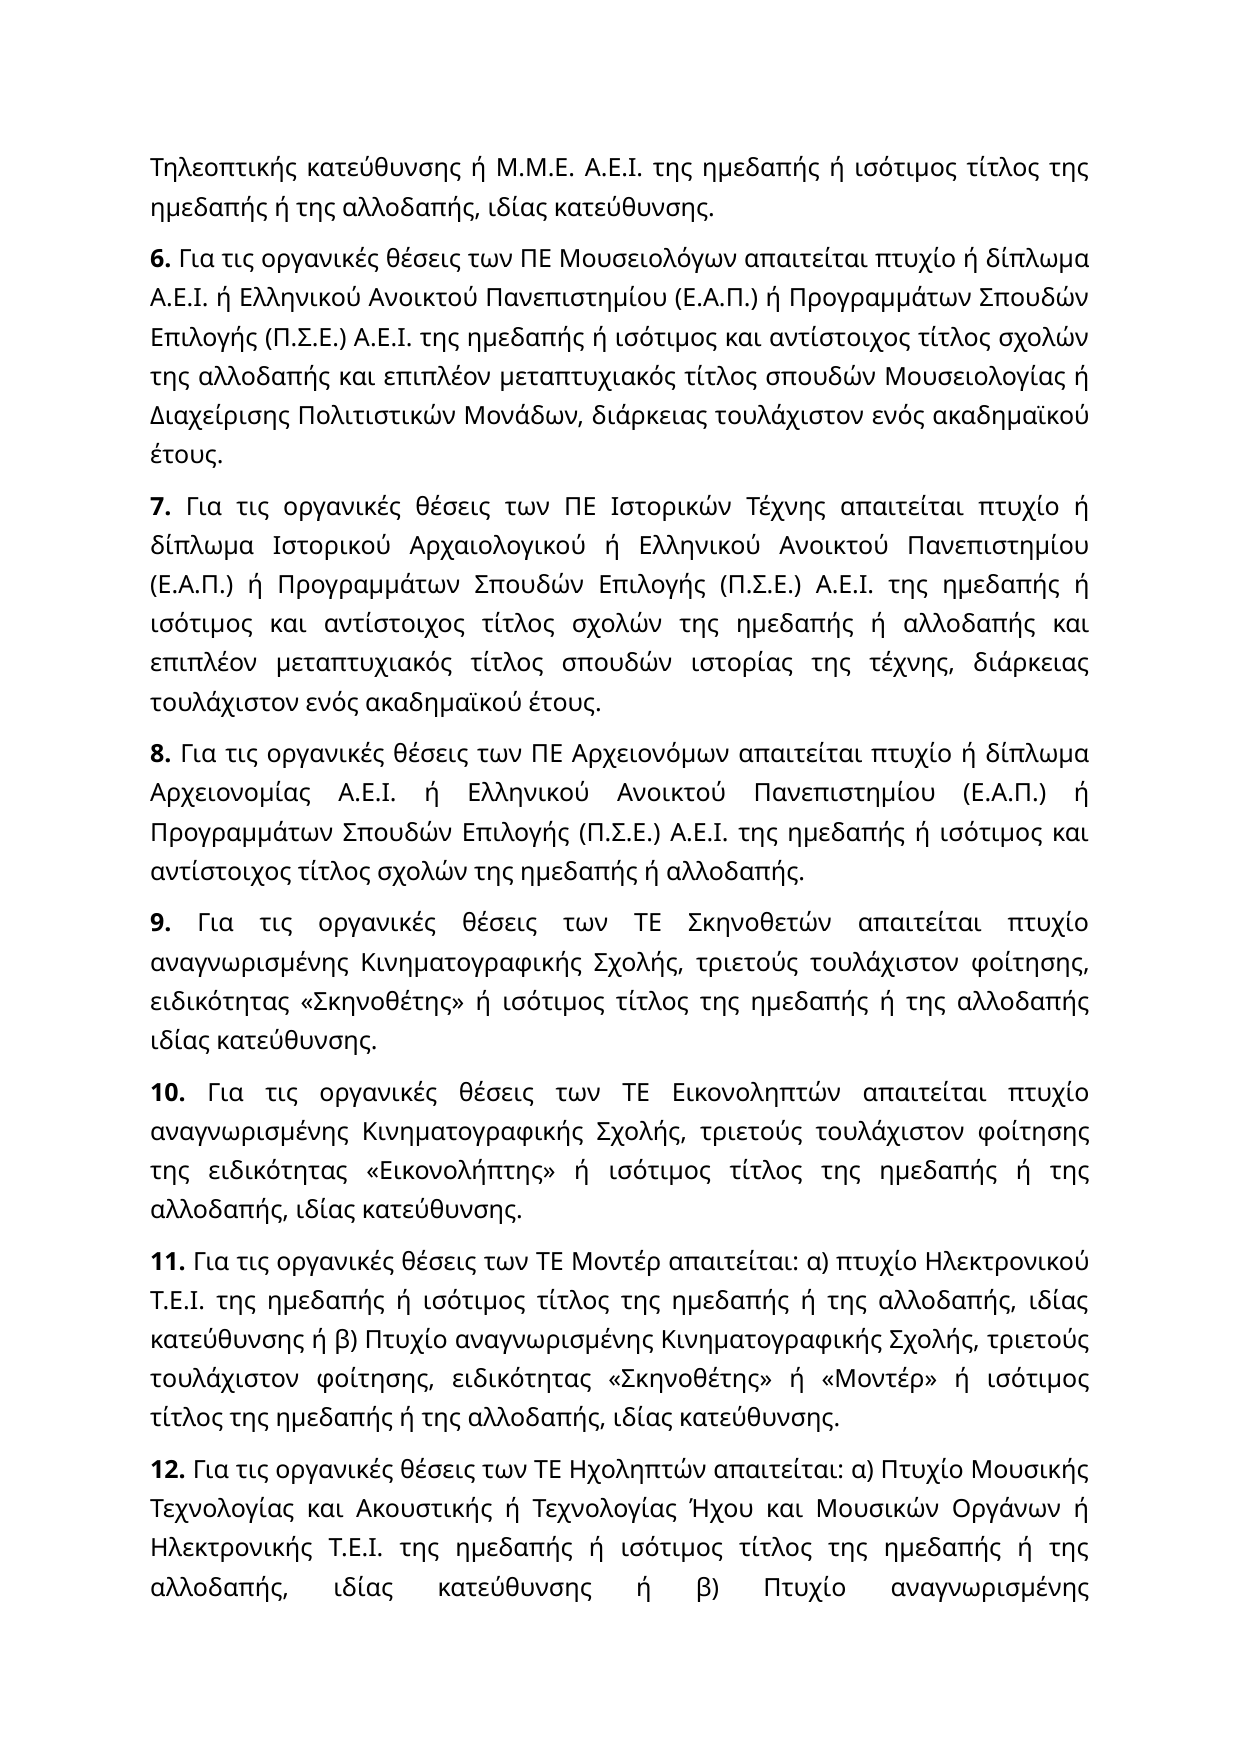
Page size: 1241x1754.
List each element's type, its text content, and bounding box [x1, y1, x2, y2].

text 8. Για τις οργανικές θέσεις των ΠΕ Αρχειονόμων απαιτείται πτυχίο ή δίπλωμα Αρχειονομίας Α.Ε.Ι. ή Ελληνικού Ανοικτού Πανεπιστημίου (Ε.Α.Π.) ή Προγραμμάτων Σπουδών Επιλογής (Π.Σ.Ε.) Α.Ε.Ι. της ημεδαπής ή ισότιμος και αντίστοιχος τίτλος σχολών της ημεδαπής ή αλλοδαπής. [150, 736, 1090, 887]
text Τηλεοπτικής κατεύθυνσης ή Μ.Μ.Ε. Α.Ε.Ι. της ημεδαπής ή ισότιμος τίτλος της ημεδαπής ή της αλλοδαπής, ιδίας κατεύθυνσης. [150, 150, 1090, 223]
text 9. Για τις οργανικές θέσεις των ΤΕ Σκηνοθετών απαιτείται πτυχίο αναγνωρισμένης Κινηματογραφικής Σχολής, τριετούς τουλάχιστον φοίτησης, ειδικότητας «Σκηνοθέτης» ή ισότιμος τίτλος της ημεδαπής ή της αλλοδαπής ιδίας κατεύθυνσης. [150, 905, 1090, 1057]
text 7. Για τις οργανικές θέσεις των ΠΕ Ιστορικών Τέχνης απαιτείται πτυχίο ή δίπλωμα Ιστορικού Αρχαιολογικού ή Ελληνικού Ανοικτού Πανεπιστημίου (Ε.Α.Π.) ή Προγραμμάτων Σπουδών Επιλογής (Π.Σ.Ε.) Α.Ε.Ι. της ημεδαπής ή ισότιμος και αντίστοιχος τίτλος σχολών της ημεδαπής ή αλλοδαπής και επιπλέον μεταπτυχιακός τίτλος σπουδών ιστορίας της τέχνης, διάρκειας τουλάχιστον ενός ακαδημαϊκού έτους. [150, 488, 1090, 718]
text 11. Για τις οργανικές θέσεις των ΤΕ Μοντέρ απαιτείται: α) πτυχίο Ηλεκτρονικού Τ.Ε.Ι. της ημεδαπής ή ισότιμος τίτλος της ημεδαπής ή της αλλοδαπής, ιδίας κατεύθυνσης ή β) Πτυχίο αναγνωρισμένης Κινηματογραφικής Σχολής, τριετούς τουλάχιστον φοίτησης, ειδικότητας «Σκηνοθέτης» ή «Μοντέρ» ή ισότιμος τίτλος της ημεδαπής ή της αλλοδαπής, ιδίας κατεύθυνσης. [150, 1243, 1090, 1434]
text 6. Για τις οργανικές θέσεις των ΠΕ Μουσειολόγων απαιτείται πτυχίο ή δίπλωμα Α.Ε.Ι. ή Ελληνικού Ανοικτού Πανεπιστημίου (Ε.Α.Π.) ή Προγραμμάτων Σπουδών Επιλογής (Π.Σ.Ε.) Α.Ε.Ι. της ημεδαπής ή ισότιμος και αντίστοιχος τίτλος σχολών της αλλοδαπής και επιπλέον μεταπτυχιακός τίτλος σπουδών Μουσειολογίας ή Διαχείρισης Πολιτιστικών Μονάδων, διάρκειας τουλάχιστον ενός ακαδημαϊκού έτους. [150, 241, 1090, 471]
text 10. Για τις οργανικές θέσεις των ΤΕ Εικονοληπτών απαιτείται πτυχίο αναγνωρισμένης Κινηματογραφικής Σχολής, τριετούς τουλάχιστον φοίτησης της ειδικότητας «Εικονολήπτης» ή ισότιμος τίτλος της ημεδαπής ή της αλλοδαπής, ιδίας κατεύθυνσης. [150, 1074, 1090, 1226]
text 12. Για τις οργανικές θέσεις των ΤΕ Ηχοληπτών απαιτείται: α) Πτυχίο Μουσικής Τεχνολογίας και Ακουστικής ή Τεχνολογίας Ήχου και Μουσικών Οργάνων ή Ηλεκτρονικής Τ.Ε.Ι. της ημεδαπής ή ισότιμος τίτλος της ημεδαπής ή της αλλοδαπής, ιδίας κατεύθυνσης ή β) Πτυχίο αναγνωρισμένης [150, 1452, 1090, 1603]
